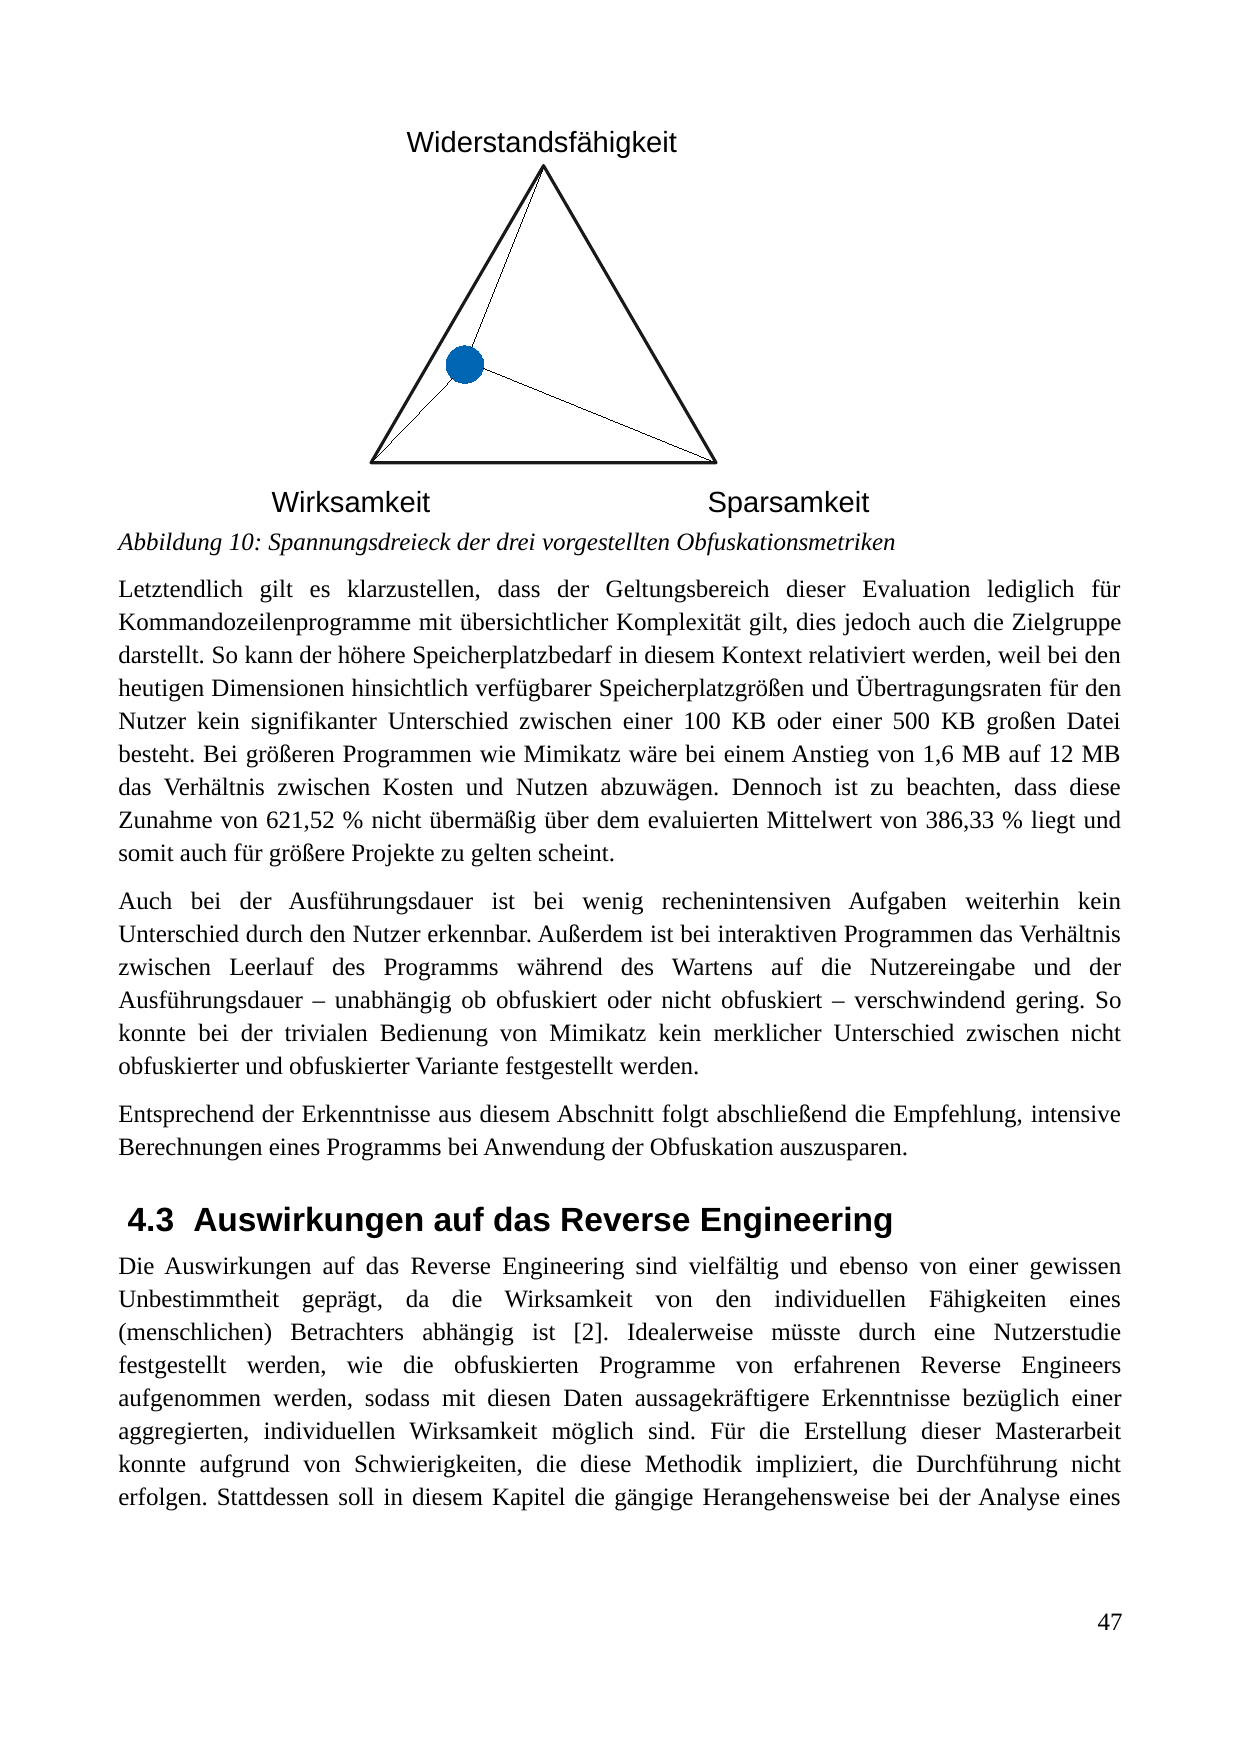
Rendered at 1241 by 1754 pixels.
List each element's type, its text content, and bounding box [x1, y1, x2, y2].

text Auch bei der Ausführungsdauer ist bei wenig rechenintensiven Aufgaben weiterhin kein Unterschied durch den Nutzer erkennbar. Außerdem ist bei interaktiven Programmen das Verhältnis zwischen Leerlauf des Programms während des Wartens auf die Nutzereingabe und der Ausführungsdauer – unabhängig ob obfuskiert oder nicht obfuskiert – verschwindend gering. So konnte bei der trivialen Bedienung von Mimikatz kein merklicher Unterschied zwischen nicht obfuskierter und obfuskierter Variante festgestellt werden. [118, 886, 1122, 1080]
text Abbildung 10: Spannungsdreieck der drei vorgestellten Obfuskationsmetriken [118, 131, 1024, 555]
subtitle Auswirkungen auf das Reverse Engineering [118, 1200, 1122, 1239]
text Die Auswirkungen auf das Reverse Engineering sind vielfältig und ebenso von einer gewissen Unbestimmtheit geprägt, da die Wirksamkeit von den individuellen Fähigkeiten eines (menschlichen) Betrachters abhängig ist [2]. Idealerweise müsste durch eine Nutzerstudie festgestellt werden, wie die obfuskierten Programme von erfahrenen Reverse Engineers aufgenommen werden, sodass mit diesen Daten aussagekräftigere Erkenntnisse bezüglich einer aggregierten, individuellen Wirksamkeit möglich sind. Für die Erstellung dieser Masterarbeit konnte aufgrund von Schwierigkeiten, die diese Methodik impliziert, die Durchführung nicht erfolgen. Stattdessen soll in diesem Kapitel die gängige Herangehensweise bei der Analyse eines [118, 1251, 1122, 1511]
text Letztendlich gilt es klarzustellen, dass der Geltungsbereich dieser Evaluation lediglich für Kommandozeilenprogramme mit übersichtlicher Komplexität gilt, dies jedoch auch die Zielgruppe darstellt. So kann der höhere Speicherplatzbedarf in diesem Kontext relativiert werden, weil bei den heutigen Dimensionen hinsichtlich verfügbarer Speicherplatzgrößen und Übertragungsraten für den Nutzer kein signifikanter Unterschied zwischen einer 100 KB oder einer 500 KB großen Datei besteht. Bei größeren Programmen wie Mimikatz wäre bei einem Anstieg von 1,6 MB auf 12 MB das Verhältnis zwischen Kosten und Nutzen abzuwägen. Dennoch ist zu beachten, dass diese Zunahme von 621,52 % nicht übermäßig über dem evaluierten Mittelwert von 386,33 % liegt und somit auch für größere Projekte zu gelten scheint. [118, 574, 1122, 867]
text Entsprechend der Erkenntnisse aus diesem Abschnitt folgt abschließend die Empfehlung, intensive Berechnungen eines Programms bei Anwendung der Obfuskation auszusparen. [118, 1099, 1122, 1161]
